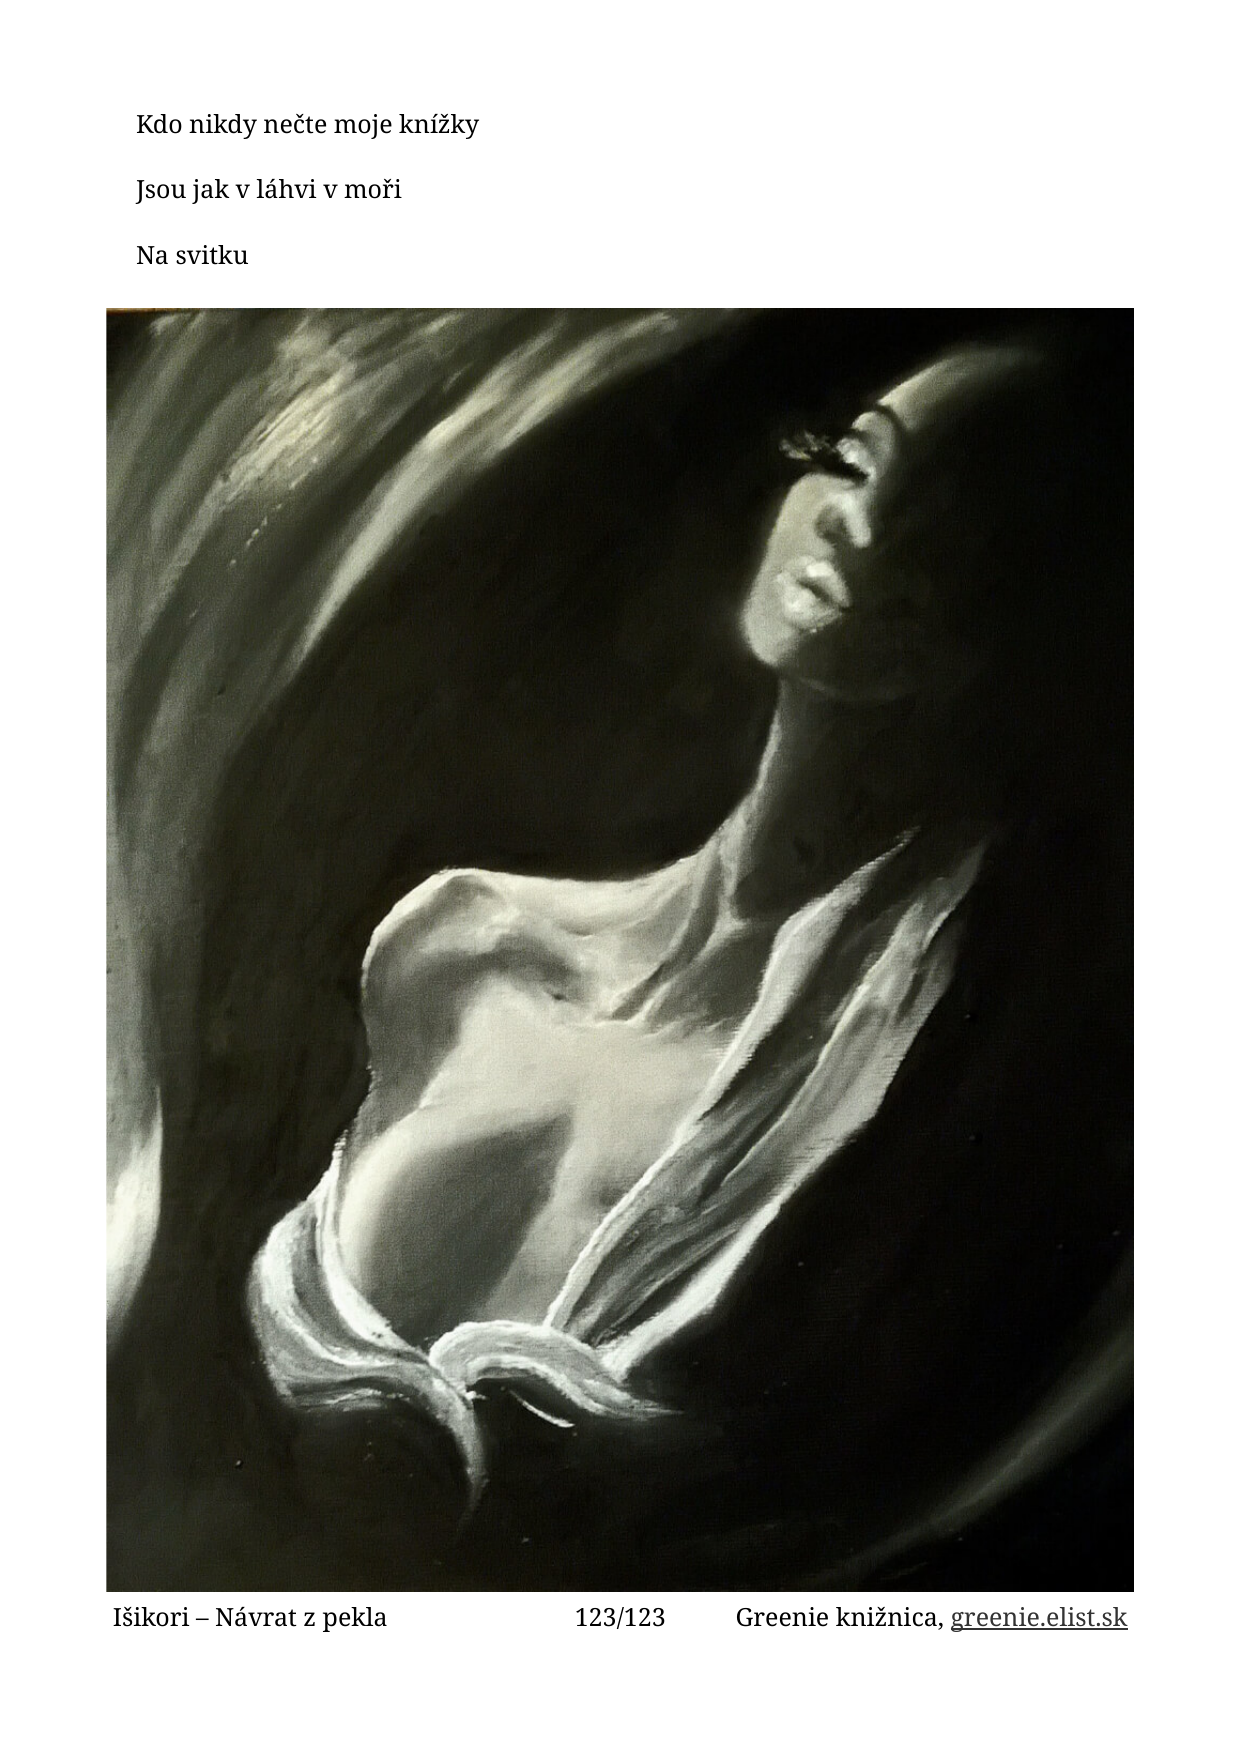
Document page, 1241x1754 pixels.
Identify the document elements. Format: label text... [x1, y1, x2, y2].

text Jsou jak v láhvi v moři [106, 172, 1134, 206]
text Na svitku [106, 237, 1134, 272]
picture [106, 308, 1134, 1592]
text Kdo nikdy nečte moje knížky [106, 106, 1134, 140]
